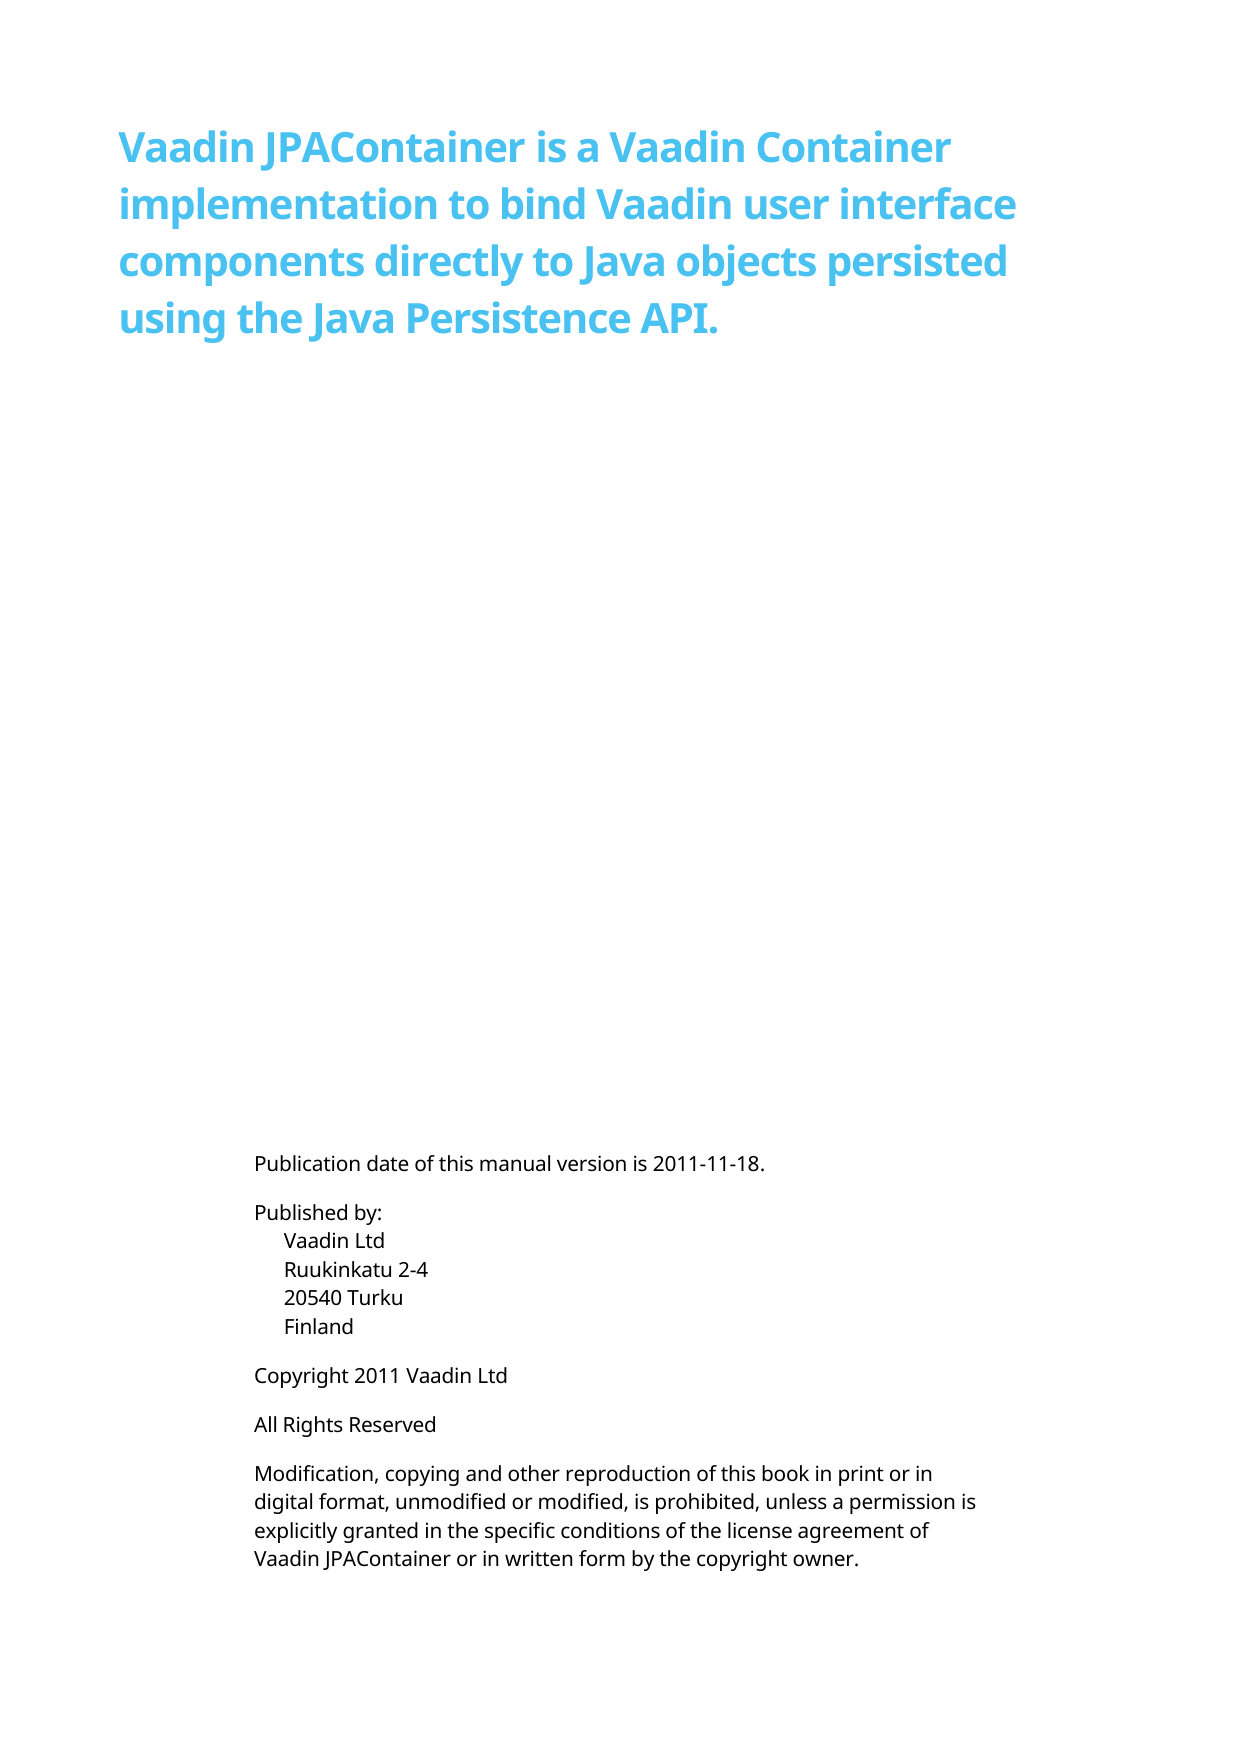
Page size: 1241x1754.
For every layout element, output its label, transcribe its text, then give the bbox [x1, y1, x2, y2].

text Publication date of this manual version is 2011-11-18. [254, 1149, 986, 1177]
text Copyright 2011 Vaadin Ltd [254, 1361, 986, 1389]
text Modification, copying and other reproduction of this book in print or in digital format, unmodified or modified, is prohibited, unless a permission is explicitly granted in the specific conditions of the license agreement of Vaadin JPAContainer or in written form by the copyright owner. [254, 1459, 986, 1573]
text All Rights Reserved [254, 1410, 986, 1438]
text Published by: Vaadin Ltd Ruukinkatu 2-4 20540 Turku Finland [254, 1198, 986, 1340]
text Vaadin JPAContainer is a Vaadin Container implementation to bind Vaadin user interface components directly to Java objects persisted using the Java Persistence API. [118, 118, 1122, 345]
